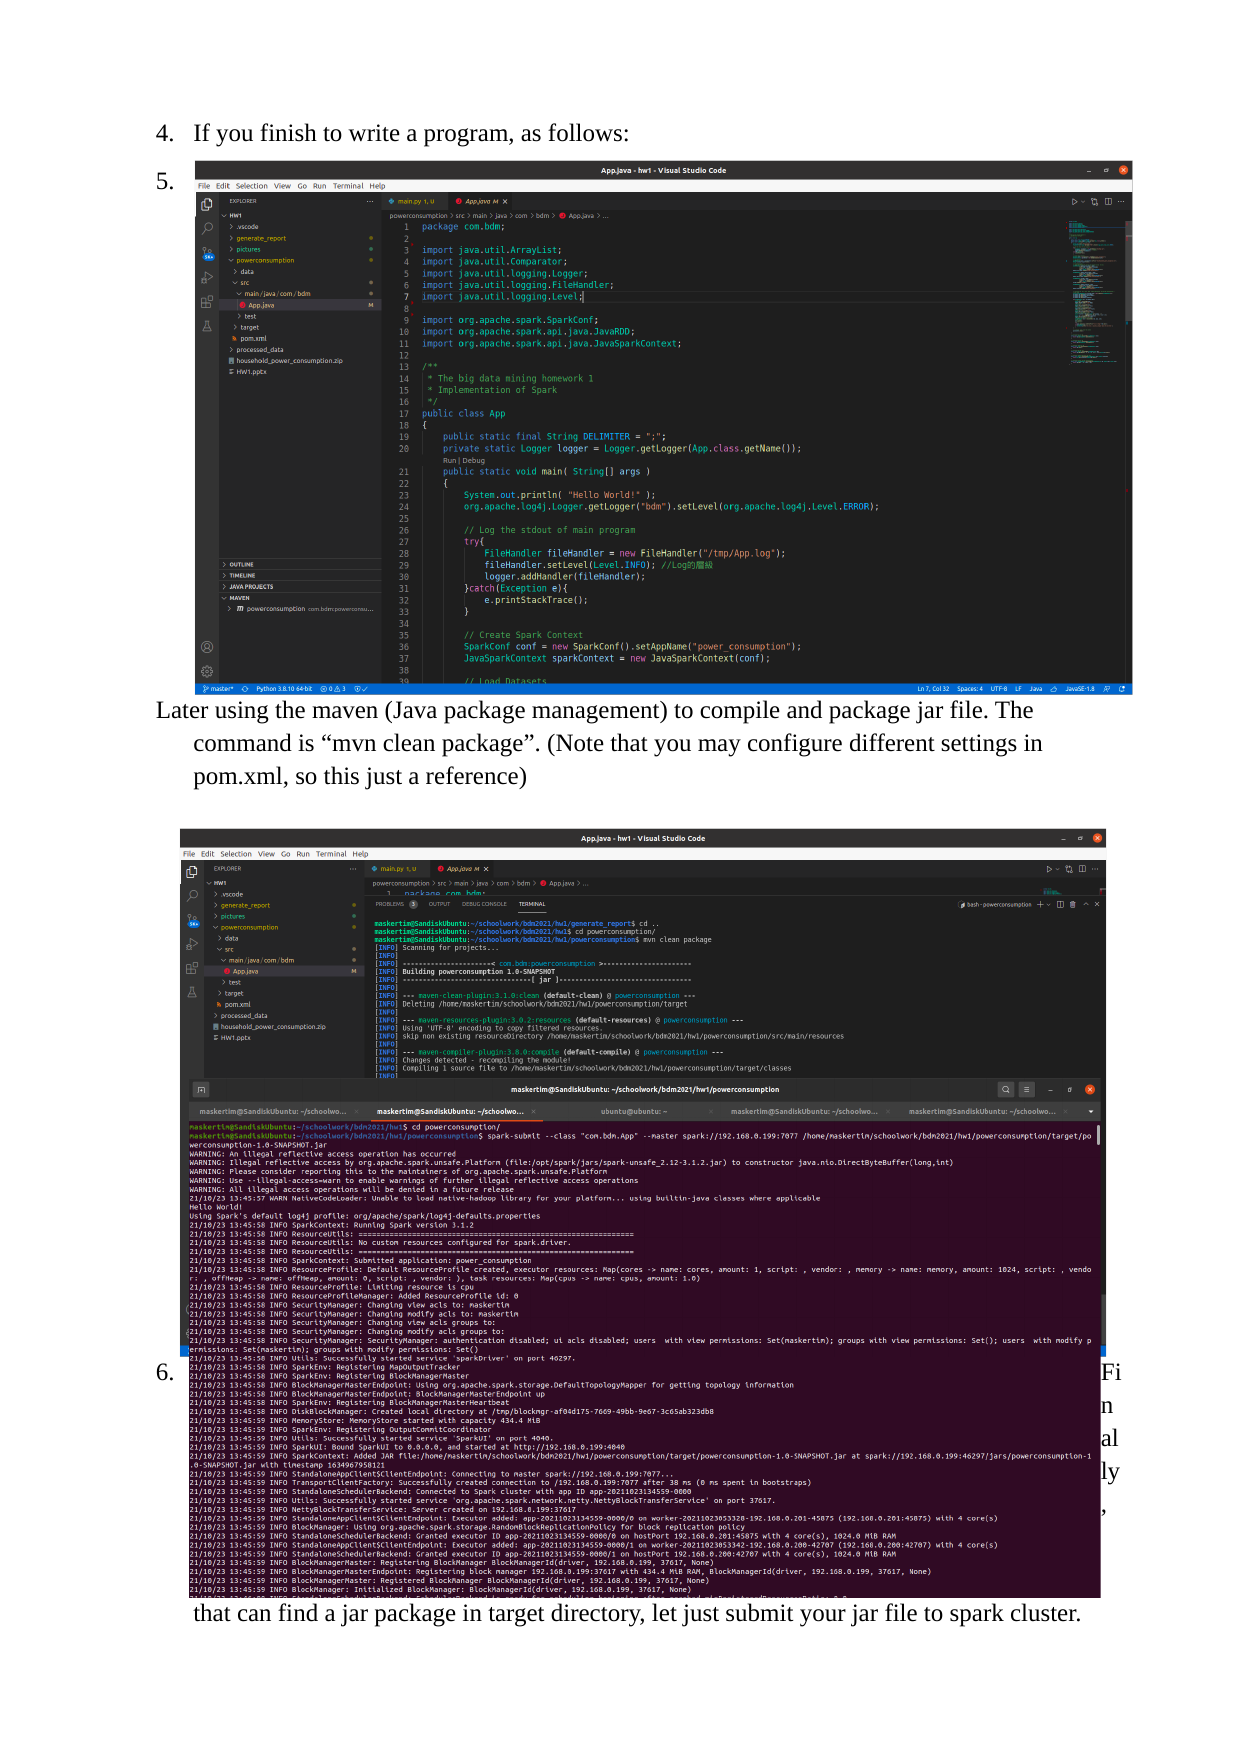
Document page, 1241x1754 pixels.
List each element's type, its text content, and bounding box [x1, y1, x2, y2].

list If you finish to write a program, as follows: [156, 118, 1122, 147]
list Finally, that can find a jar package in target directory, let just submit your jar file to spark cluster. [156, 842, 1122, 1626]
list Later using the maven (Java package management) to compile and package jar file. The command is “mvn clean package”. (Note that you may configure different settings in pom.xml, so this just a reference) [156, 166, 1122, 823]
